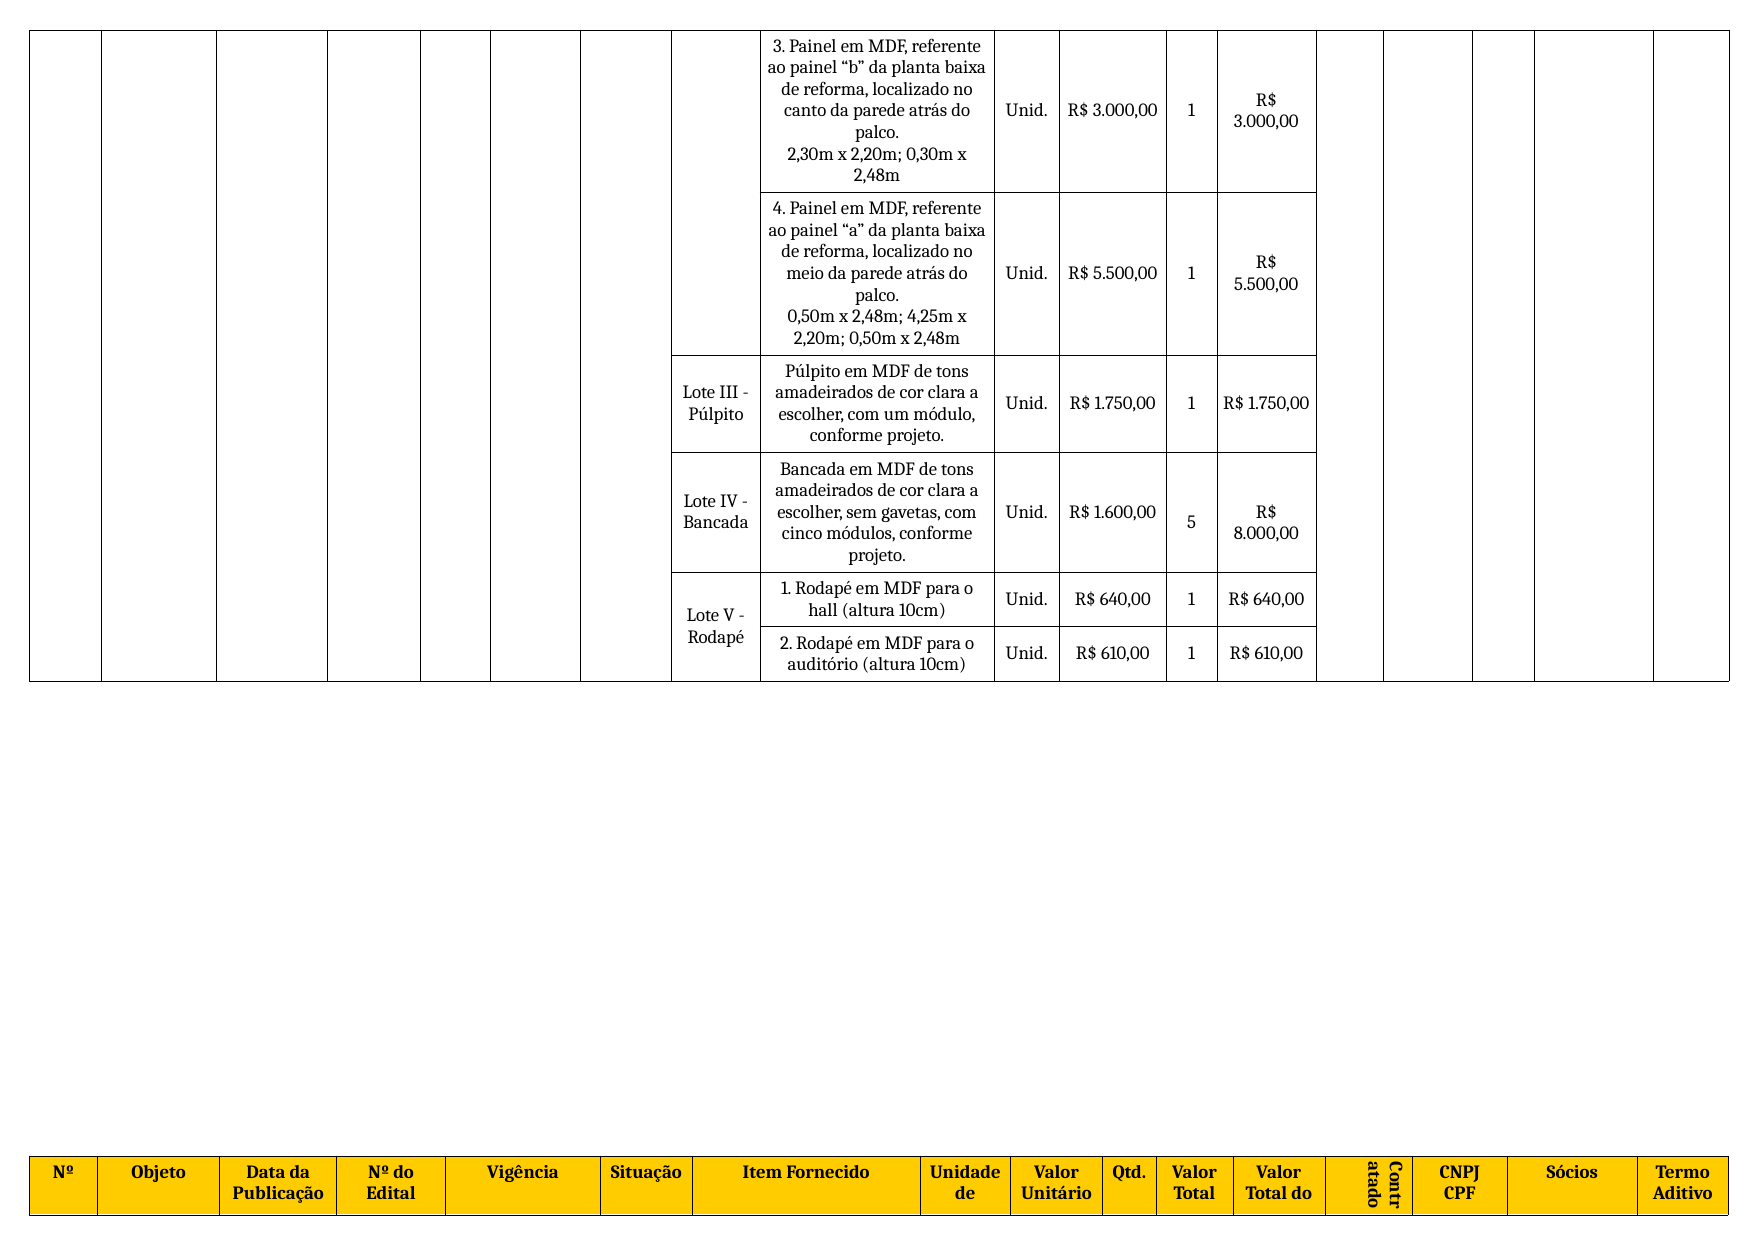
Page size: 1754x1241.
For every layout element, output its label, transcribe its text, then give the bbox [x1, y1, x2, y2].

table_cell Lote III - Púlpito [672, 356, 760, 452]
table_cell Lote V - Rodapé [672, 573, 760, 681]
table_cell 3. Painel em MDF, referente ao painel “b” da planta baixa de reforma, localizado no canto da parede atrás do palco. 2,30m x 2,20m; 0,30m x 2,48m [761, 31, 994, 192]
table_cell [491, 31, 580, 681]
table_cell Lote IV - Bancada [672, 453, 760, 572]
table_cell [30, 31, 101, 681]
table_cell R$ 3.000,00 [1060, 31, 1166, 192]
table_cell [102, 31, 216, 681]
table_cell 5 [1167, 453, 1217, 572]
table_cell R$ 5.500,00 [1060, 193, 1166, 354]
table_header Situação [601, 1157, 692, 1214]
table_header Unidade de [921, 1157, 1010, 1214]
table_cell R$ 640,00 [1060, 573, 1166, 626]
table_cell 2. Rodapé em MDF para o auditório (altura 10cm) [761, 627, 994, 681]
table_cell R$ 1.750,00 [1218, 356, 1316, 452]
table_cell R$ 610,00 [1060, 627, 1166, 681]
table_header CNPJ CPF [1413, 1157, 1507, 1214]
table_cell [1384, 31, 1472, 681]
table_cell R$ 8.000,00 [1218, 453, 1316, 572]
table_header Termo Aditivo [1638, 1157, 1728, 1214]
table_cell Unid. [995, 627, 1059, 681]
table_header Vigência [446, 1157, 600, 1214]
table_header Valor Unitário [1011, 1157, 1102, 1214]
table_header Valor Total [1157, 1157, 1233, 1214]
table_cell 4. Painel em MDF, referente ao painel “a” da planta baixa de reforma, localizado no meio da parede atrás do palco. 0,50m x 2,48m; 4,25m x 2,20m; 0,50m x 2,48m [761, 193, 994, 354]
table_cell 1 [1167, 573, 1217, 626]
table_header Objeto [98, 1157, 219, 1214]
table_cell [672, 31, 760, 354]
table_cell 1 [1167, 356, 1217, 452]
table_cell [581, 31, 671, 681]
table_cell R$ 5.500,00 [1218, 193, 1316, 354]
table_cell Unid. [995, 31, 1059, 192]
table_cell R$ 1.600,00 [1060, 453, 1166, 572]
table_cell R$ 610,00 [1218, 627, 1316, 681]
table_header Nº do Edital [337, 1157, 445, 1214]
table_cell [328, 31, 420, 681]
table_cell Unid. [995, 573, 1059, 626]
table_header Item Fornecido [693, 1157, 920, 1214]
table_cell [1317, 31, 1383, 681]
table_cell [217, 31, 327, 681]
table_cell Unid. [995, 453, 1059, 572]
table_cell [1535, 31, 1653, 681]
table_cell 1. Rodapé em MDF para o hall (altura 10cm) [761, 573, 994, 626]
table_cell [1654, 31, 1729, 681]
table_cell R$ 3.000,00 [1218, 31, 1316, 192]
table_header Valor Total do [1234, 1157, 1325, 1214]
table_cell 1 [1167, 627, 1217, 681]
table_header Qtd. [1103, 1157, 1156, 1214]
table_header Contratado [1326, 1157, 1412, 1214]
table_cell Unid. [995, 193, 1059, 354]
table_cell Bancada em MDF de tons amadeirados de cor clara a escolher, sem gavetas, com cinco módulos, conforme projeto. [761, 453, 994, 572]
table_cell R$ 640,00 [1218, 573, 1316, 626]
table_cell R$ 1.750,00 [1060, 356, 1166, 452]
table_cell Unid. [995, 356, 1059, 452]
table_cell 1 [1167, 193, 1217, 354]
table_cell Púlpito em MDF de tons amadeirados de cor clara a escolher, com um módulo, conforme projeto. [761, 356, 994, 452]
table_header Nº [30, 1157, 97, 1214]
table_cell 1 [1167, 31, 1217, 192]
table_cell [1473, 31, 1534, 681]
table_header Data da Publicação [220, 1157, 336, 1214]
table_header Sócios [1508, 1157, 1637, 1214]
table_cell [421, 31, 490, 681]
